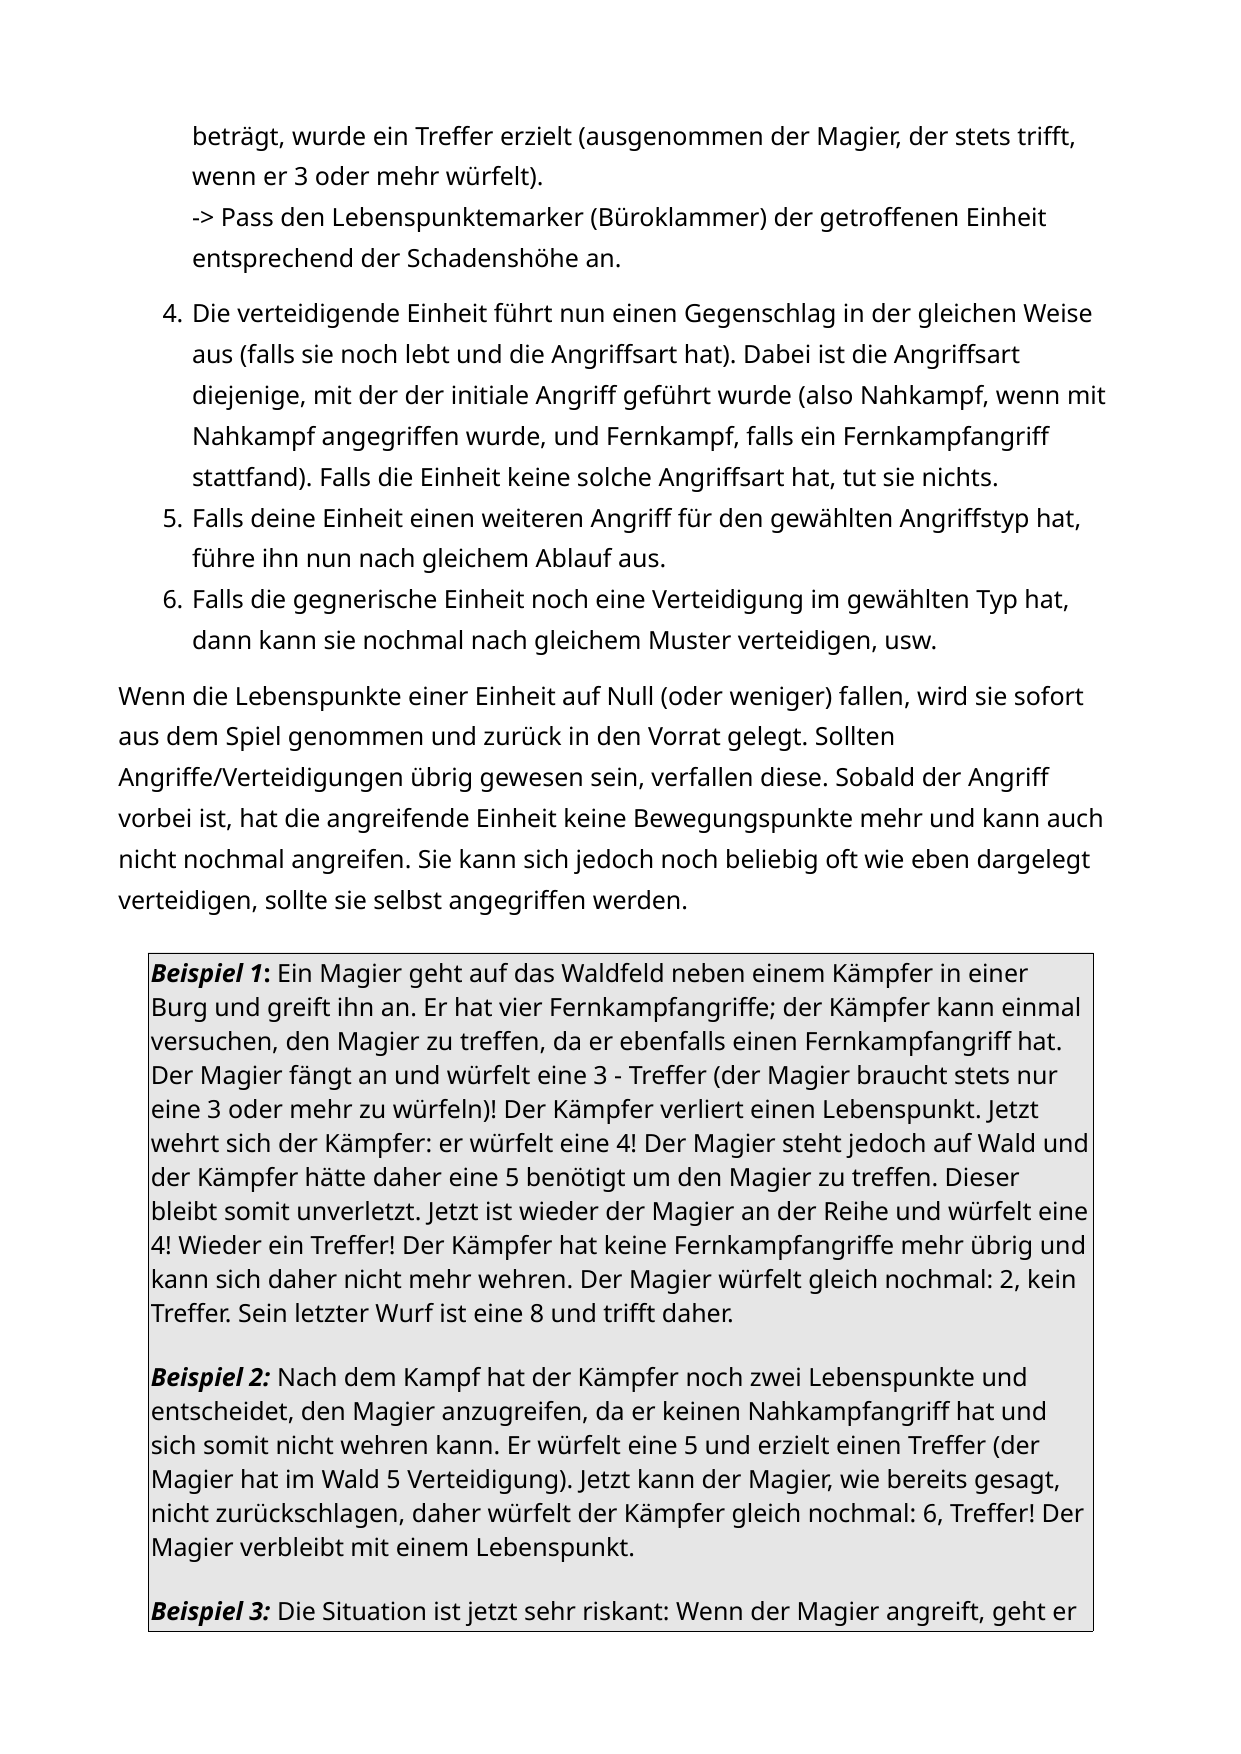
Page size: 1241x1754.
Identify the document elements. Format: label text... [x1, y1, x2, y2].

list beträgt, wurde ein Treffer erzielt (ausgenommen der Magier, der stets trifft, wenn er 3 oder mehr würfelt). -> Pass den Lebenspunktemarker (Büroklammer) der getroffenen Einheit entsprechend der Schadenshöhe an. [162, 118, 1122, 275]
text Wenn die Lebenspunkte einer Einheit auf Null (oder weniger) fallen, wird sie sofort aus dem Spiel genommen und zurück in den Vorrat gelegt. Sollten Angriffe/Verteidigungen übrig gewesen sein, verfallen diese. Sobald der Angriff vorbei ist, hat die angreifende Einheit keine Bewegungspunkte mehr und kann auch nicht nochmal angreifen. Sie kann sich jedoch noch beliebig oft wie eben dargelegt verteidigen, sollte sie selbst angegriffen werden. [118, 678, 1122, 916]
list Falls deine Einheit einen weiteren Angriff für den gewählten Angriffstyp hat, führe ihn nun nach gleichem Ablauf aus. [162, 500, 1122, 575]
text Beispiel 2: Nach dem Kampf hat der Kämpfer noch zwei Lebenspunkte und entscheidet, den Magier anzugreifen, da er keinen Nahkampfangriff hat und sich somit nicht wehren kann. Er würfelt eine 5 und erzielt einen Treffer (der Magier hat im Wald 5 Verteidigung). Jetzt kann der Magier, wie bereits gesagt, nicht zurückschlagen, daher würfelt der Kämpfer gleich nochmal: 6, Treffer! Der Magier verbleibt mit einem Lebenspunkt. [149, 1357, 1093, 1564]
text Beispiel 1: Ein Magier geht auf das Waldfeld neben einem Kämpfer in einer Burg und greift ihn an. Er hat vier Fernkampfangriffe; der Kämpfer kann einmal versuchen, den Magier zu treffen, da er ebenfalls einen Fernkampfangriff hat. Der Magier fängt an und würfelt eine 3 - Treffer (der Magier braucht stets nur eine 3 oder mehr zu würfeln)! Der Kämpfer verliert einen Lebenspunkt. Jetzt wehrt sich der Kämpfer: er würfelt eine 4! Der Magier steht jedoch auf Wald und der Kämpfer hätte daher eine 5 benötigt um den Magier zu treffen. Dieser bleibt somit unverletzt. Jetzt ist wieder der Magier an der Reihe und würfelt eine 4! Wieder ein Treffer! Der Kämpfer hat keine Fernkampfangriffe mehr übrig und kann sich daher nicht mehr wehren. Der Magier würfelt gleich nochmal: 2, kein Treffer. Sein letzter Wurf ist eine 8 und trifft daher. [149, 954, 1093, 1330]
list Die verteidigende Einheit führt nun einen Gegenschlag in der gleichen Weise aus (falls sie noch lebt und die Angriffsart hat). Dabei ist die Angriffsart diejenige, mit der der initiale Angriff geführt wurde (also Nahkampf, wenn mit Nahkampf angegriffen wurde, und Fernkampf, falls ein Fernkampfangriff stattfand). Falls die Einheit keine solche Angriffsart hat, tut sie nichts. [162, 296, 1122, 493]
text Beispiel 3: Die Situation ist jetzt sehr riskant: Wenn der Magier angreift, geht er [149, 1591, 1093, 1631]
list Falls die gegnerische Einheit noch eine Verteidigung im gewählten Typ hat, dann kann sie nochmal nach gleichem Muster verteidigen, usw. [162, 582, 1122, 657]
